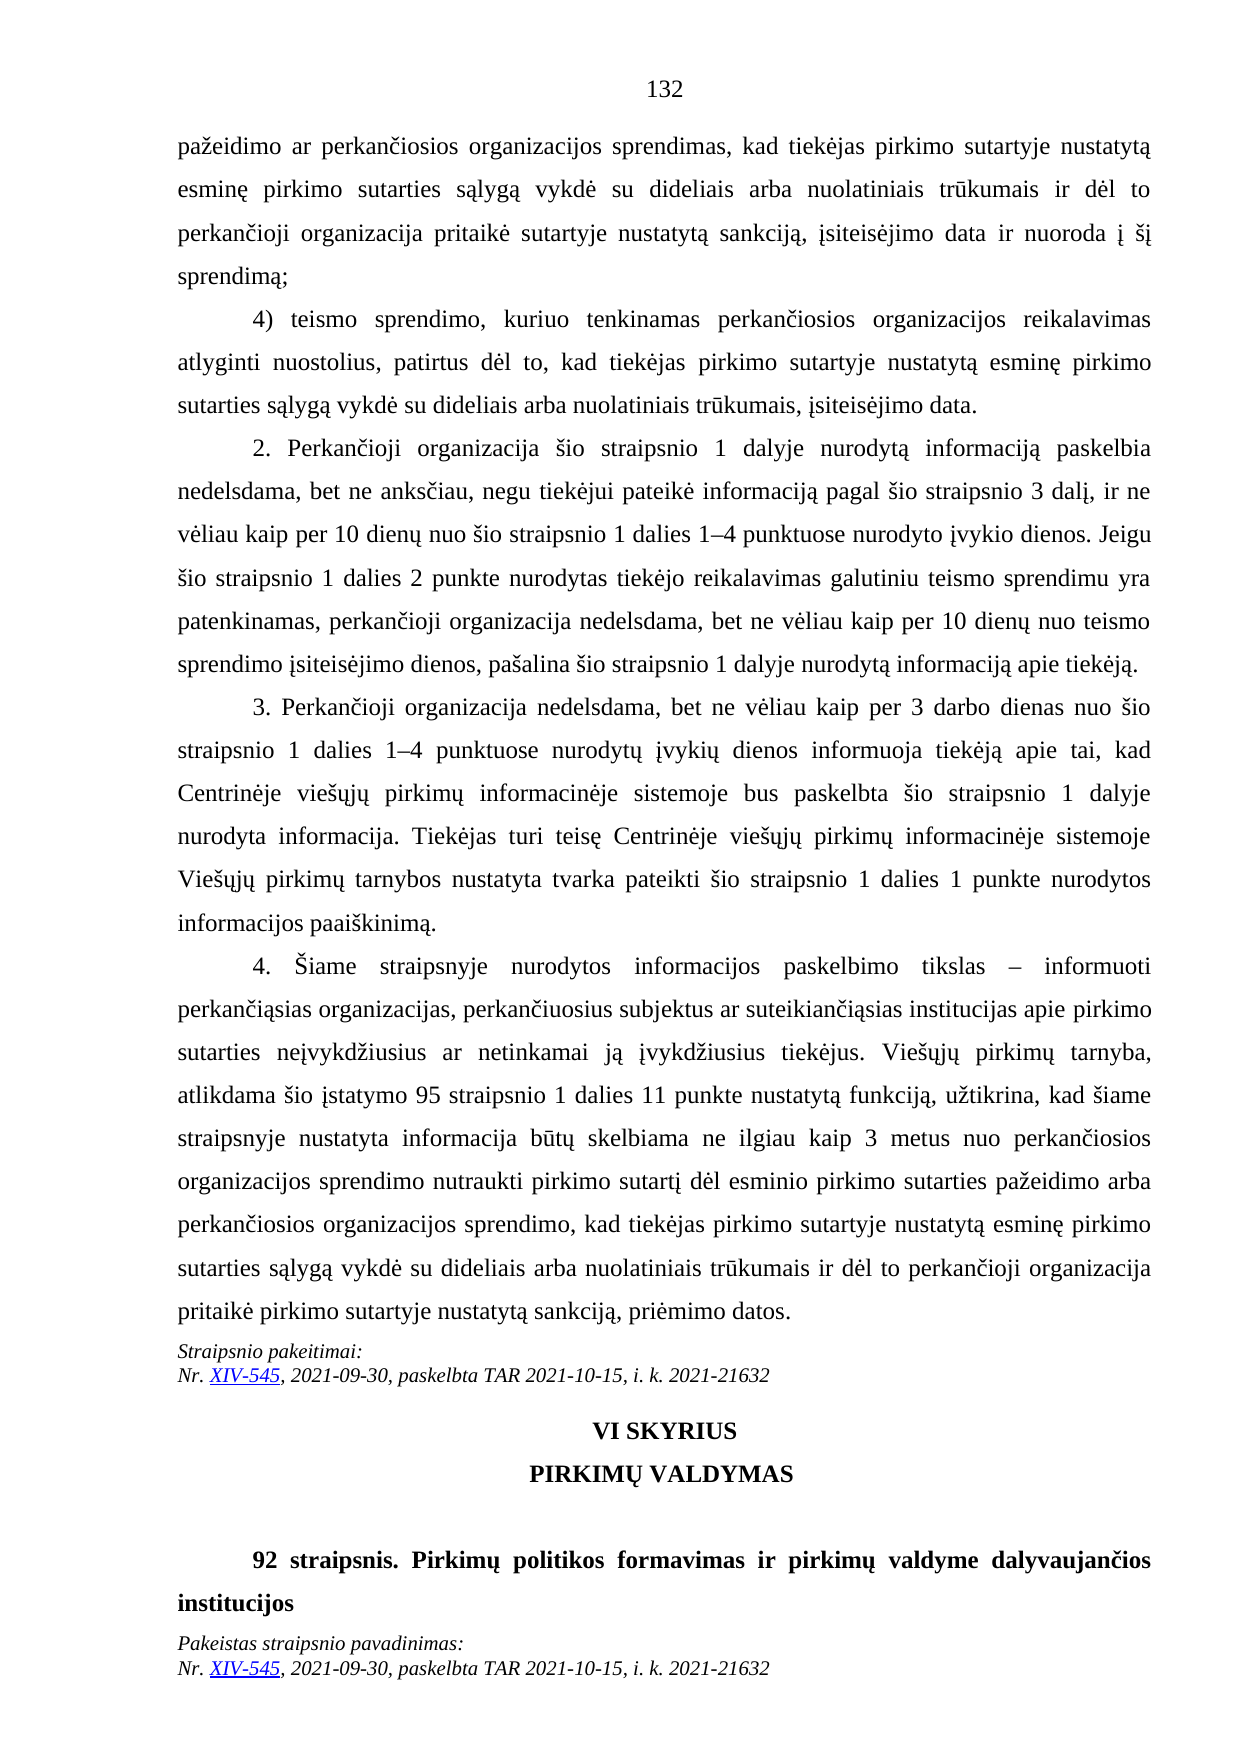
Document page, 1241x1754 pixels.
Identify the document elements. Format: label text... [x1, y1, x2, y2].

text Straipsnio pakeitimai: [177, 1339, 1152, 1363]
text 92 straipsnis. Pirkimų politikos formavimas ir pirkimų valdyme dalyvaujančios institucijos [177, 1545, 1152, 1617]
text 4. Šiame straipsnyje nurodytos informacijos paskelbimo tikslas – informuoti perkančiąsias organizacijas, perkančiuosius subjektus ar suteikiančiąsias institucijas apie pirkimo sutarties neįvykdžiusius ar netinkamai ją įvykdžiusius tiekėjus. Viešųjų pirkimų tarnyba, atlikdama šio įstatymo 95 straipsnio 1 dalies 11 punkte nustatytą funkciją, užtikrina, kad šiame straipsnyje nustatyta informacija būtų skelbiama ne ilgiau kaip 3 metus nuo perkančiosios organizacijos sprendimo nutraukti pirkimo sutartį dėl esminio pirkimo sutarties pažeidimo arba perkančiosios organizacijos sprendimo, kad tiekėjas pirkimo sutartyje nustatytą esminę pirkimo sutarties sąlygą vykdė su dideliais arba nuolatiniais trūkumais ir dėl to perkančioji organizacija pritaikė pirkimo sutartyje nustatytą sankciją, priėmimo datos. [177, 951, 1152, 1324]
text PIRKIMŲ VALDYMAS [177, 1459, 1152, 1488]
text 3. Perkančioji organizacija nedelsdama, bet ne vėliau kaip per 3 darbo dienas nuo šio straipsnio 1 dalies 1–4 punktuose nurodytų įvykių dienos informuoja tiekėją apie tai, kad Centrinėje viešųjų pirkimų informacinėje sistemoje bus paskelbta šio straipsnio 1 dalyje nurodyta informacija. Tiekėjas turi teisę Centrinėje viešųjų pirkimų informacinėje sistemoje Viešųjų pirkimų tarnybos nustatyta tvarka pateikti šio straipsnio 1 dalies 1 punkte nurodytos informacijos paaiškinimą. [177, 692, 1152, 936]
text Nr. XIV-545, 2021-09-30, paskelbta TAR 2021-10-15, i. k. 2021-21632 [177, 1363, 1152, 1387]
text VI SKYRIUS [177, 1416, 1152, 1444]
text Pakeistas straipsnio pavadinimas: [177, 1631, 1152, 1655]
text pažeidimo ar perkančiosios organizacijos sprendimas, kad tiekėjas pirkimo sutartyje nustatytą esminę pirkimo sutarties sąlygą vykdė su dideliais arba nuolatiniais trūkumais ir dėl to perkančioji organizacija pritaikė sutartyje nustatytą sankciją, įsiteisėjimo data ir nuoroda į šį sprendimą; [177, 131, 1152, 289]
text 2. Perkančioji organizacija šio straipsnio 1 dalyje nurodytą informaciją paskelbia nedelsdama, bet ne anksčiau, negu tiekėjui pateikė informaciją pagal šio straipsnio 3 dalį, ir ne vėliau kaip per 10 dienų nuo šio straipsnio 1 dalies 1–4 punktuose nurodyto įvykio dienos. Jeigu šio straipsnio 1 dalies 2 punkte nurodytas tiekėjo reikalavimas galutiniu teismo sprendimu yra patenkinamas, perkančioji organizacija nedelsdama, bet ne vėliau kaip per 10 dienų nuo teismo sprendimo įsiteisėjimo dienos, pašalina šio straipsnio 1 dalyje nurodytą informaciją apie tiekėją. [177, 433, 1152, 678]
text 4) teismo sprendimo, kuriuo tenkinamas perkančiosios organizacijos reikalavimas atlyginti nuostolius, patirtus dėl to, kad tiekėjas pirkimo sutartyje nustatytą esminę pirkimo sutarties sąlygą vykdė su dideliais arba nuolatiniais trūkumais, įsiteisėjimo data. [177, 304, 1152, 419]
text Nr. XIV-545, 2021-09-30, paskelbta TAR 2021-10-15, i. k. 2021-21632 [177, 1655, 1152, 1679]
